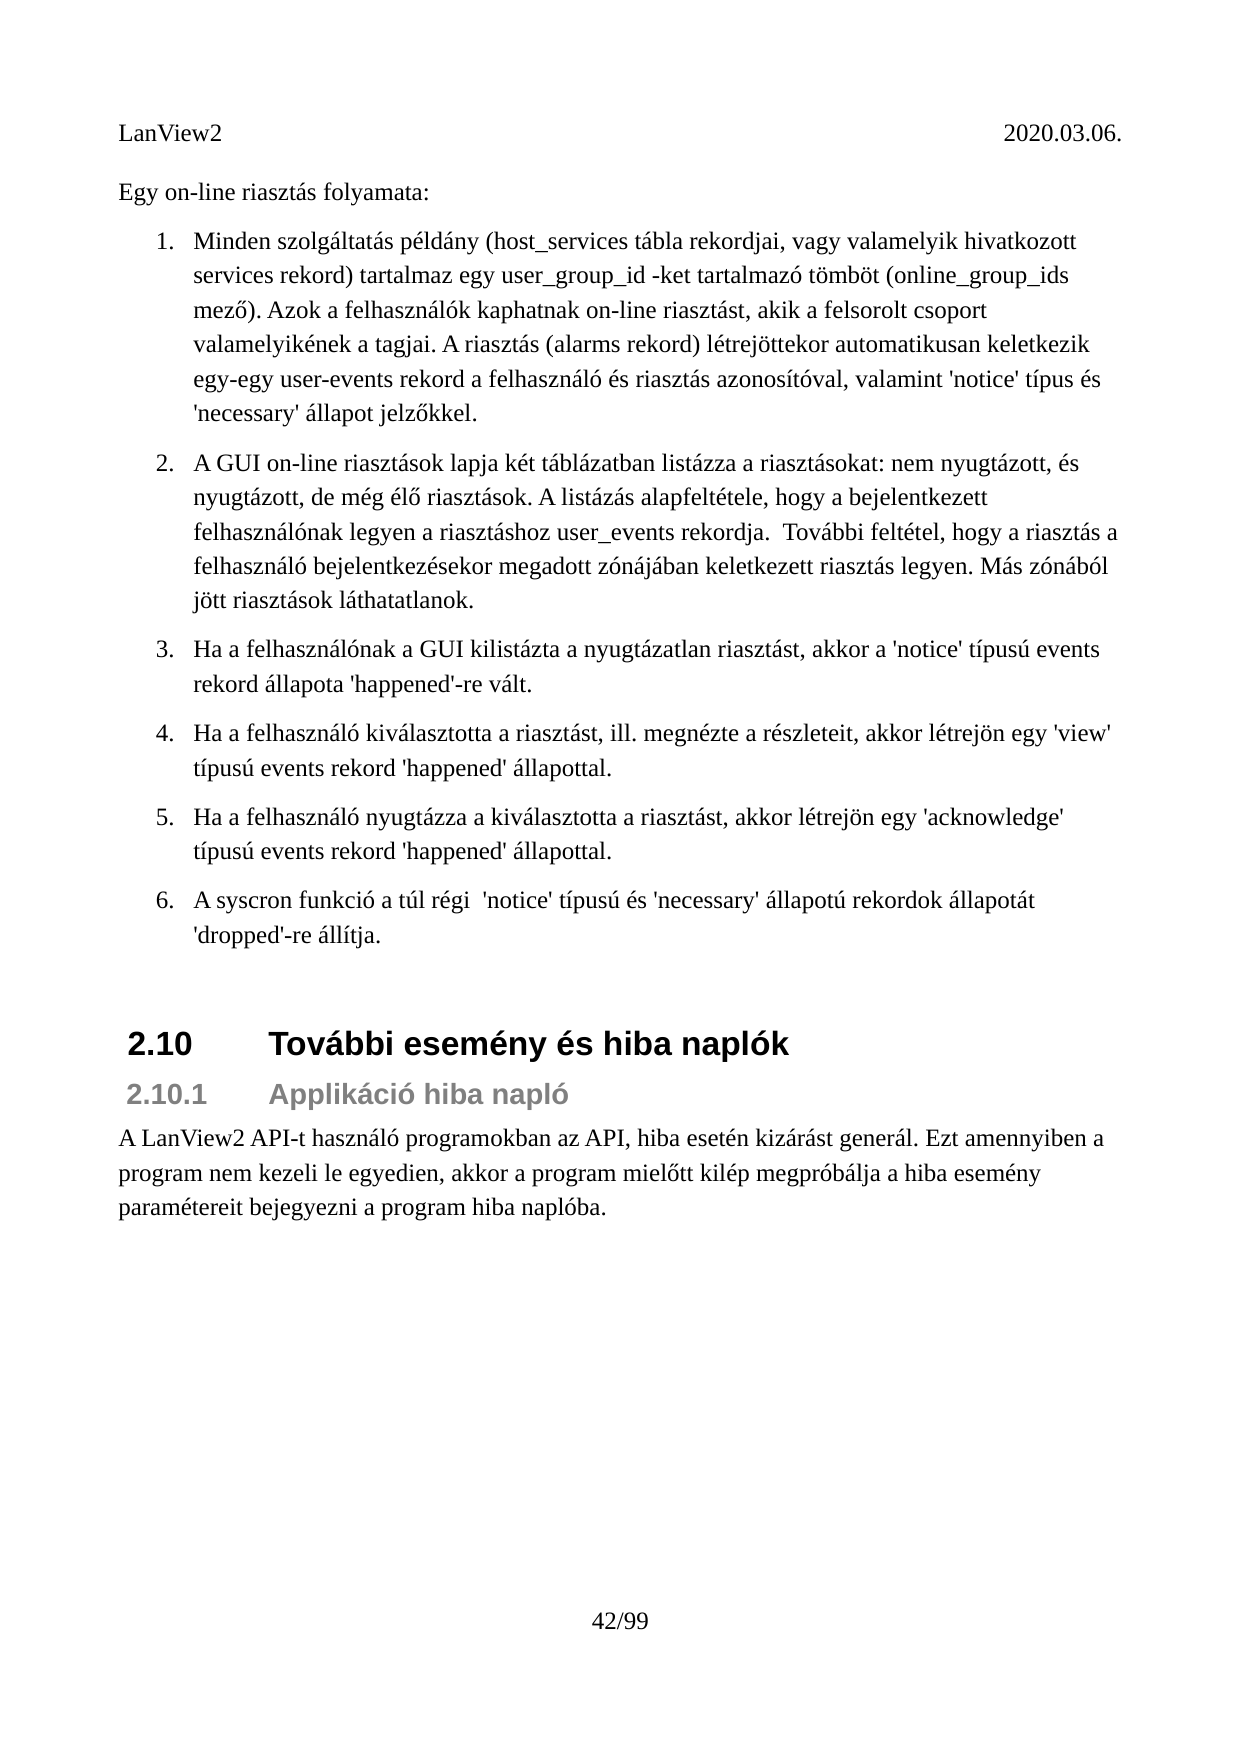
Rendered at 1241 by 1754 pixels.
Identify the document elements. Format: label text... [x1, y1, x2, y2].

list Minden szolgáltatás példány (host_services tábla rekordjai, vagy valamelyik hivatkozott services rekord) tartalmaz egy user_group_id -ket tartalmazó tömböt (online_group_ids mező). Azok a felhasználók kaphatnak on-line riasztást, akik a felsorolt csoport valamelyikének a tagjai. A riasztás (alarms rekord) létrejöttekor automatikusan keletkezik egy-egy user-events rekord a felhasználó és riasztás azonosítóval, valamint 'notice' típus és 'necessary' állapot jelzőkkel. [156, 226, 1122, 427]
list Ha a felhasználónak a GUI kilistázta a nyugtázatlan riasztást, akkor a 'notice' típusú events rekord állapota 'happened'-re vált. [156, 634, 1122, 698]
text A LanView2 API-t használó programokban az API, hiba esetén kizárást generál. Ezt amennyiben a program nem kezeli le egyedien, akkor a program mielőtt kilép megpróbálja a hiba esemény paramétereit bejegyezni a program hiba naplóba. [118, 1123, 1122, 1221]
text Egy on-line riasztás folyamata: [118, 177, 1122, 206]
list A syscron funkció a túl régi 'notice' típusú és 'necessary' állapotú rekordok állapotát 'dropped'-re állítja. [156, 885, 1122, 948]
subtitle Applikáció hiba napló [118, 1077, 1122, 1111]
list Ha a felhasználó nyugtázza a kiválasztotta a riasztást, akkor létrejön egy 'acknowledge' típusú events rekord 'happened' állapottal. [156, 802, 1122, 865]
subtitle További esemény és hiba naplók [118, 1024, 1122, 1063]
list Ha a felhasználó kiválasztotta a riasztást, ill. megnézte a részleteit, akkor létrejön egy 'view' típusú events rekord 'happened' állapottal. [156, 718, 1122, 781]
list A GUI on-line riasztások lapja két táblázatban listázza a riasztásokat: nem nyugtázott, és nyugtázott, de még élő riasztások. A listázás alapfeltétele, hogy a bejelentkezett felhasználónak legyen a riasztáshoz user_events rekordja. További feltétel, hogy a riasztás a felhasználó bejelentkezésekor megadott zónájában keletkezett riasztás legyen. Más zónából jött riasztások láthatatlanok. [156, 448, 1122, 614]
